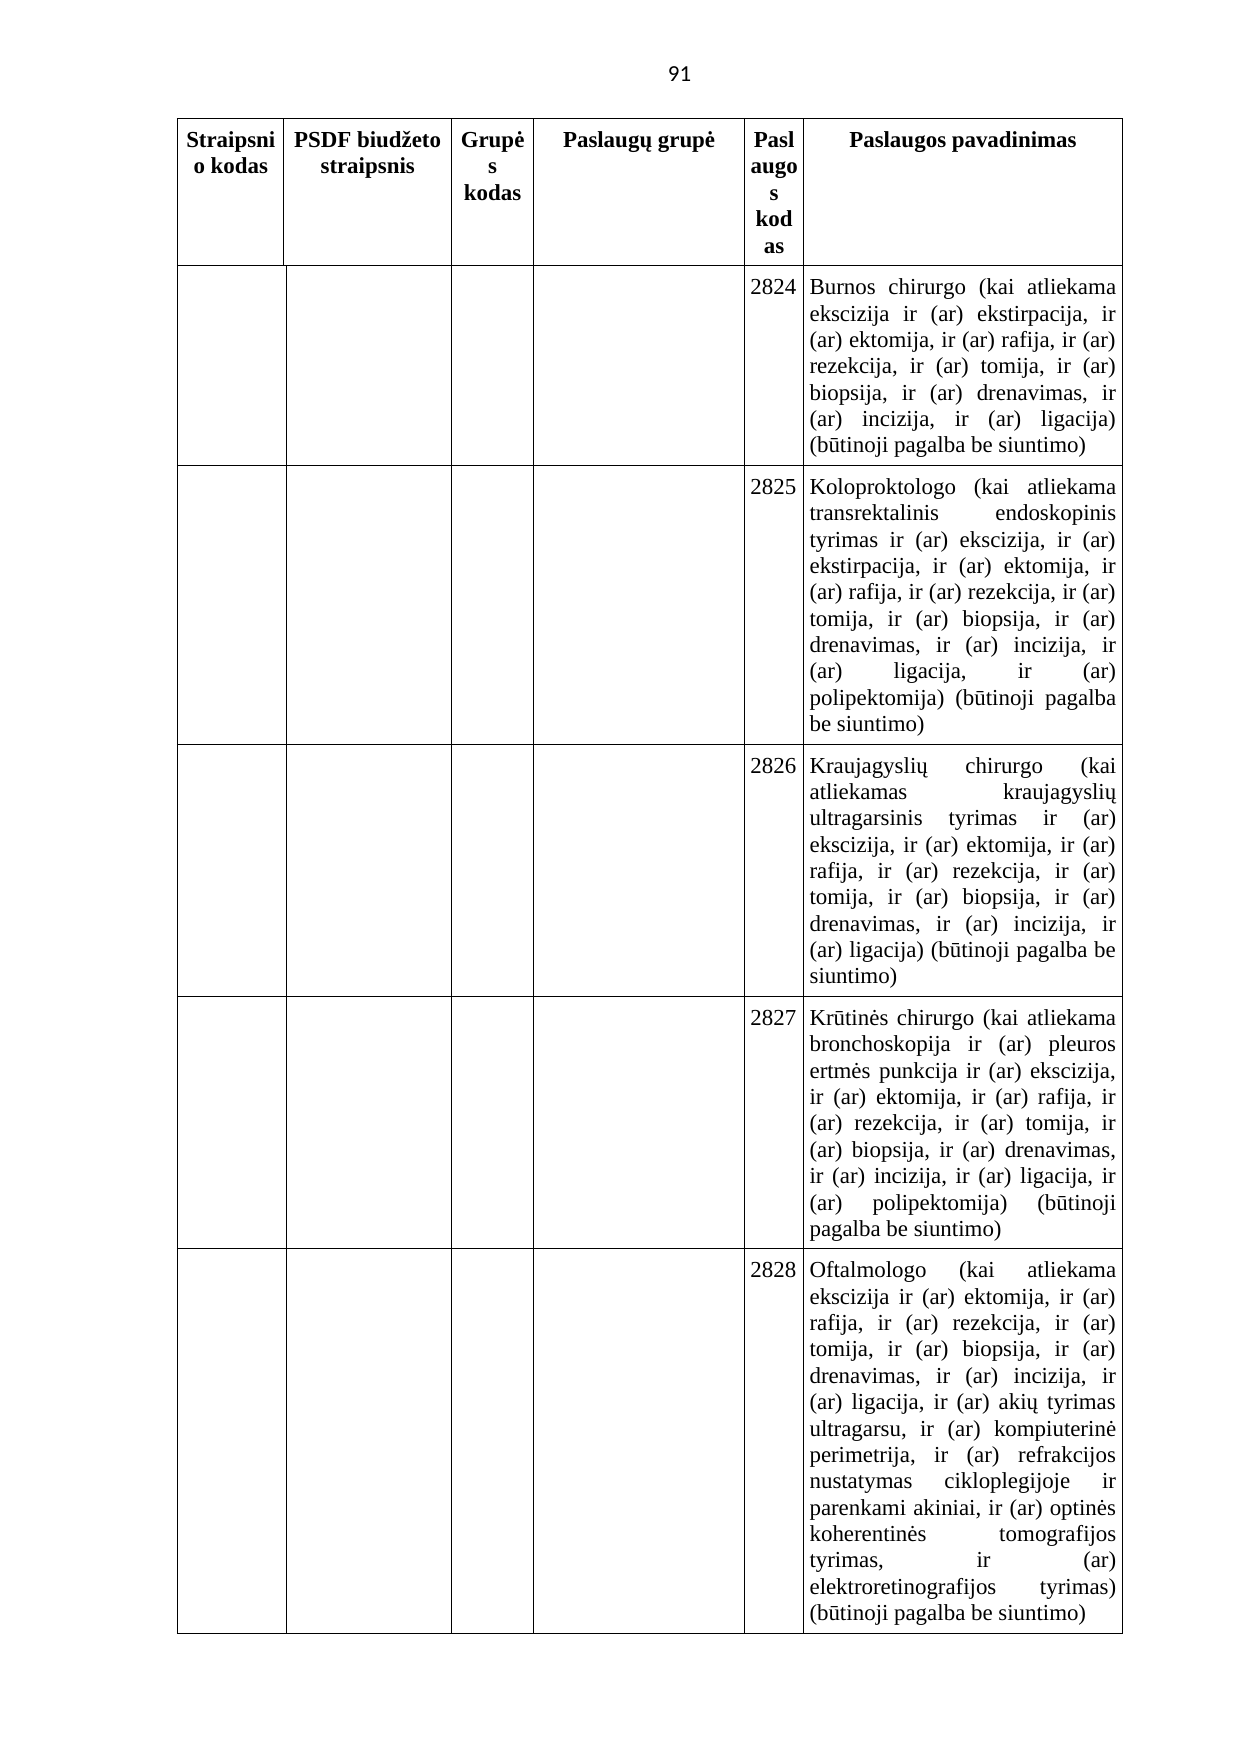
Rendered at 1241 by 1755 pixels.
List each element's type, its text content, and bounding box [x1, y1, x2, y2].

table_cell [534, 997, 744, 1248]
table_cell Krūtinės chirurgo (kai atliekama bronchoskopija ir (ar) pleuros ertmės punkcija ir (ar) ekscizija, ir (ar) ektomija, ir (ar) rafija, ir (ar) rezekcija, ir (ar) tomija, ir (ar) biopsija, ir (ar) drenavimas, ir (ar) incizija, ir (ar) ligacija, ir (ar) polipektomija) (būtinoji pagalba be siuntimo) [804, 997, 1122, 1248]
table_cell [178, 466, 286, 743]
table_cell 2825 [745, 466, 803, 743]
table_cell [178, 266, 286, 465]
table_cell [287, 745, 451, 996]
table_cell [287, 266, 451, 465]
table_cell Kraujagyslių chirurgo (kai atliekamas kraujagyslių ultragarsinis tyrimas ir (ar) ekscizija, ir (ar) ektomija, ir (ar) rafija, ir (ar) rezekcija, ir (ar) tomija, ir (ar) biopsija, ir (ar) drenavimas, ir (ar) incizija, ir (ar) ligacija) (būtinoji pagalba be siuntimo) [804, 745, 1122, 996]
table_header PSDF biudžeto straipsnis [284, 119, 451, 265]
table_cell Koloproktologo (kai atliekama transrektalinis endoskopinis tyrimas ir (ar) ekscizija, ir (ar) ekstirpacija, ir (ar) ektomija, ir (ar) rafija, ir (ar) rezekcija, ir (ar) tomija, ir (ar) biopsija, ir (ar) drenavimas, ir (ar) incizija, ir (ar) ligacija, ir (ar) polipektomija) (būtinoji pagalba be siuntimo) [804, 466, 1122, 743]
table_cell [534, 745, 744, 996]
table_header Paslaugos kodas [745, 119, 803, 265]
table_header Paslaugų grupė [534, 119, 744, 265]
table_cell [534, 266, 744, 465]
table_header Paslaugos pavadinimas [804, 119, 1122, 265]
table_cell [452, 997, 533, 1248]
table_cell [452, 266, 533, 465]
table_cell [178, 1249, 286, 1632]
table_cell [178, 997, 286, 1248]
table_cell [287, 466, 451, 743]
table_cell Burnos chirurgo (kai atliekama ekscizija ir (ar) ekstirpacija, ir (ar) ektomija, ir (ar) rafija, ir (ar) rezekcija, ir (ar) tomija, ir (ar) biopsija, ir (ar) drenavimas, ir (ar) incizija, ir (ar) ligacija) (būtinoji pagalba be siuntimo) [804, 266, 1122, 465]
table_cell [452, 1249, 533, 1632]
table_header Straipsnio kodas [178, 119, 283, 265]
table_cell 2827 [745, 997, 803, 1248]
table_cell [287, 1249, 451, 1632]
table_cell [452, 745, 533, 996]
table_cell [178, 745, 286, 996]
table_cell [287, 997, 451, 1248]
table_cell 2824 [745, 266, 803, 465]
table_header Grupės kodas [452, 119, 533, 265]
table_cell 2828 [745, 1249, 803, 1632]
table_cell [534, 466, 744, 743]
table_cell [534, 1249, 744, 1632]
table_cell Oftalmologo (kai atliekama ekscizija ir (ar) ektomija, ir (ar) rafija, ir (ar) rezekcija, ir (ar) tomija, ir (ar) biopsija, ir (ar) drenavimas, ir (ar) incizija, ir (ar) ligacija, ir (ar) akių tyrimas ultragarsu, ir (ar) kompiuterinė perimetrija, ir (ar) refrakcijos nustatymas cikloplegijoje ir parenkami akiniai, ir (ar) optinės koherentinės tomografijos tyrimas, ir (ar) elektroretinografijos tyrimas) (būtinoji pagalba be siuntimo) [804, 1249, 1122, 1632]
table_cell [452, 466, 533, 743]
table_cell 2826 [745, 745, 803, 996]
